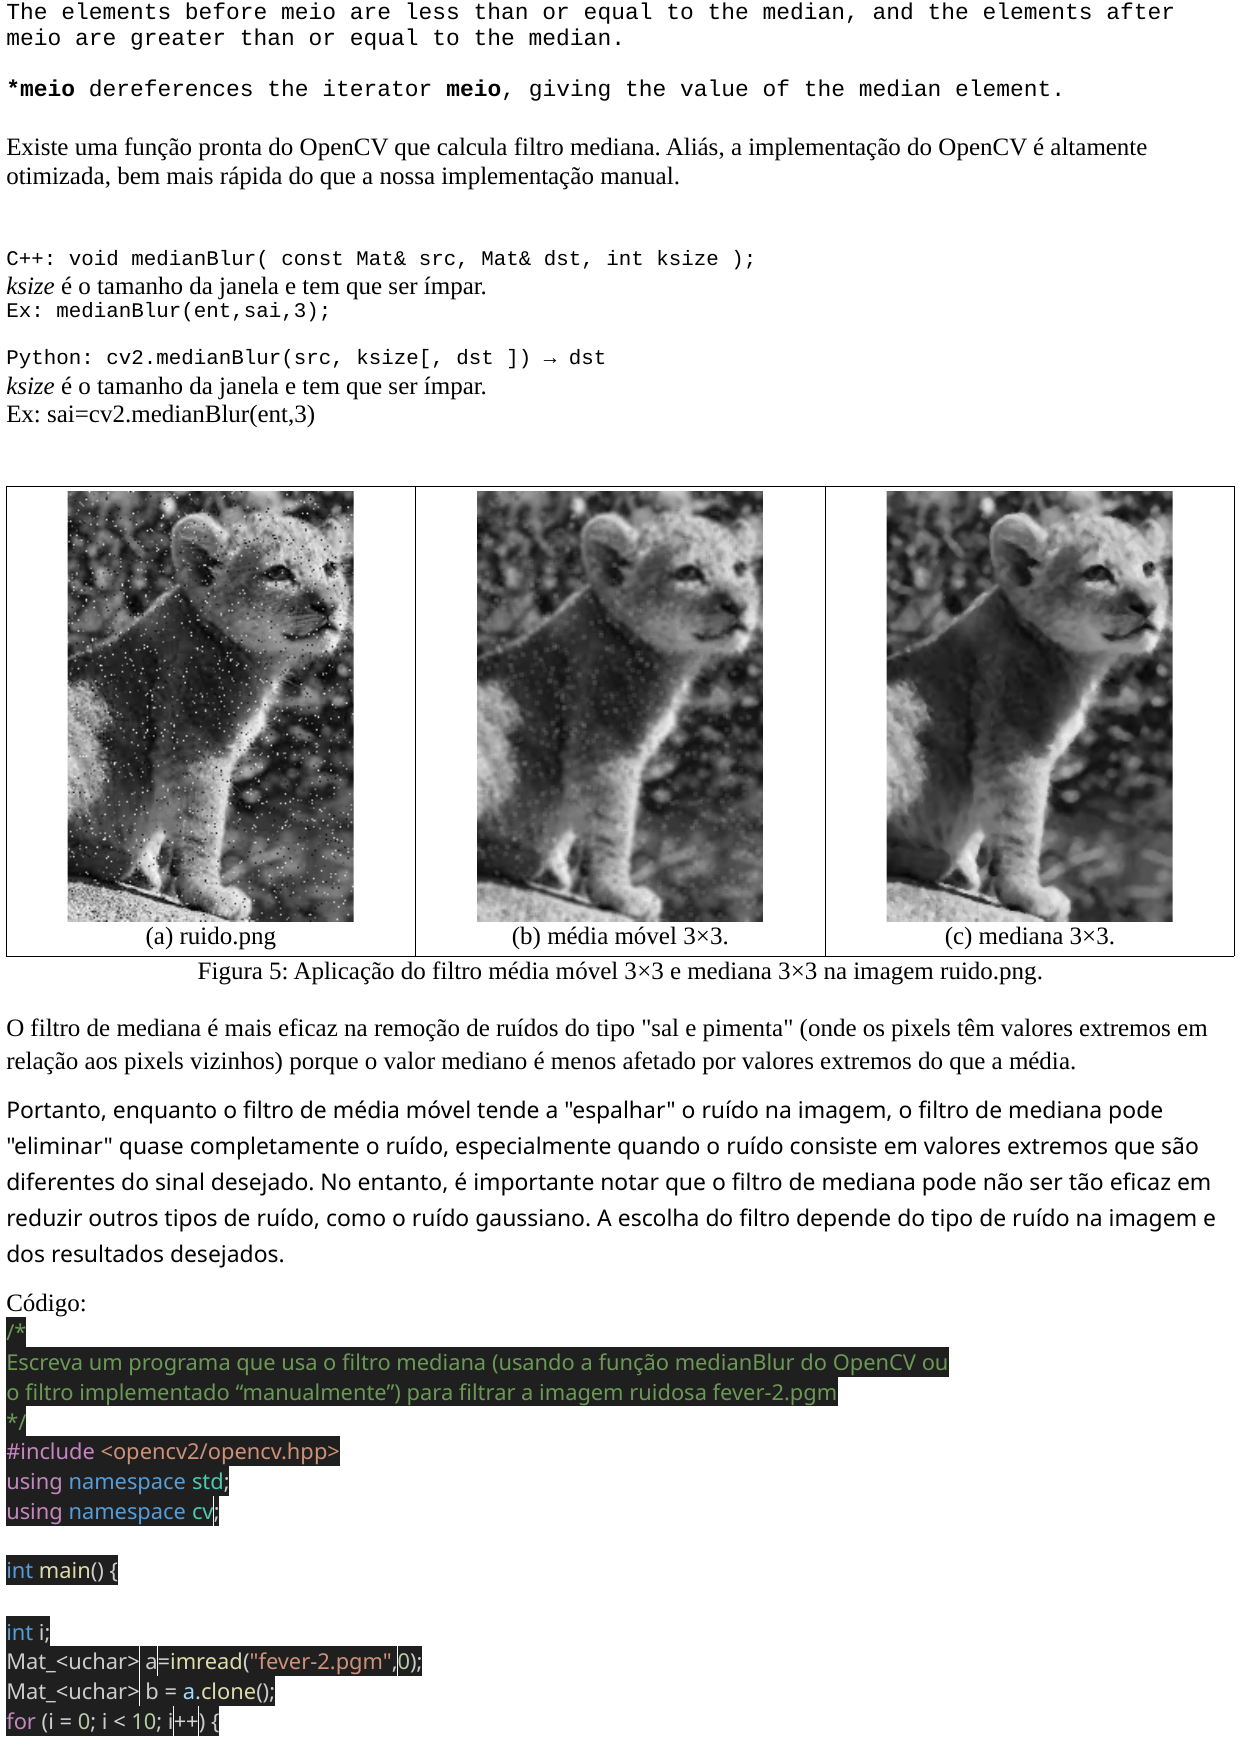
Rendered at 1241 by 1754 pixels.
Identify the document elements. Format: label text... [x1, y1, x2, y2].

table_header (c) mediana 3×3. [826, 487, 1234, 956]
text The elements before meio are less than or equal to the median, and the elements after meio are greater than or equal to the median. [6, 0, 1234, 52]
text Escreva um programa que usa o filtro mediana (usando a função medianBlur do OpenCV ou [6, 1347, 1234, 1377]
text C++: void medianBlur( const Mat& src, Mat& dst, int ksize ); [6, 247, 1234, 271]
text O filtro de mediana é mais eficaz na remoção de ruídos do tipo "sal e pimenta" (onde os pixels têm valores extremos em relação aos pixels vizinhos) porque o valor mediano é menos afetado por valores extremos do que a média. [6, 1013, 1234, 1075]
text #include <opencv2/opencv.hpp> [6, 1436, 1234, 1466]
text using namespace cv; [6, 1496, 1234, 1526]
text ksize é o tamanho da janela e tem que ser ímpar. [6, 371, 1234, 399]
text Mat_<uchar> a=imread("fever-2.pgm",0); [6, 1646, 1234, 1676]
text using namespace std; [6, 1466, 1234, 1496]
text int main() { [6, 1555, 1234, 1585]
text Código: [6, 1288, 1234, 1317]
text *meio dereferences the iterator meio, giving the value of the median element. [6, 78, 1234, 104]
text Existe uma função pronta do OpenCV que calcula filtro mediana. Aliás, a implementação do OpenCV é altamente otimizada, bem mais rápida do que a nossa implementação manual. [6, 132, 1234, 190]
text Portanto, enquanto o filtro de média móvel tende a "espalhar" o ruído na imagem, o filtro de mediana pode "eliminar" quase completamente o ruído, especialmente quando o ruído consiste em valores extremos que são diferentes do sinal desejado. No entanto, é importante notar que o filtro de mediana pode não ser tão eficaz em reduzir outros tipos de ruído, como o ruído gaussiano. A escolha do filtro depende do tipo de ruído na imagem e dos resultados desejados. [6, 1094, 1234, 1269]
picture [886, 491, 1173, 922]
text Ex: sai=cv2.medianBlur(ent,3) [6, 399, 1234, 428]
text o filtro implementado “manualmente”) para filtrar a imagem ruidosa fever-2.pgm [6, 1377, 1234, 1406]
text */ [6, 1406, 1234, 1436]
text ksize é o tamanho da janela e tem que ser ímpar. [6, 271, 1234, 300]
text Figura 5: Aplicação do filtro média móvel 3×3 e mediana 3×3 na imagem ruido.png. [6, 957, 1234, 985]
table_header (a) ruido.png [7, 487, 415, 956]
text /* [6, 1317, 1234, 1347]
picture [477, 491, 763, 922]
picture [67, 491, 354, 922]
table_header (b) média móvel 3×3. [416, 487, 825, 956]
text for (i = 0; i < 10; i++) { [6, 1706, 1234, 1736]
text Ex: medianBlur(ent,sai,3); [6, 300, 1234, 323]
text int i; [6, 1616, 1234, 1646]
text Mat_<uchar> b = a.clone(); [6, 1676, 1234, 1706]
text Python: cv2.medianBlur(src, ksize[, dst ]) → dst [6, 347, 1234, 371]
